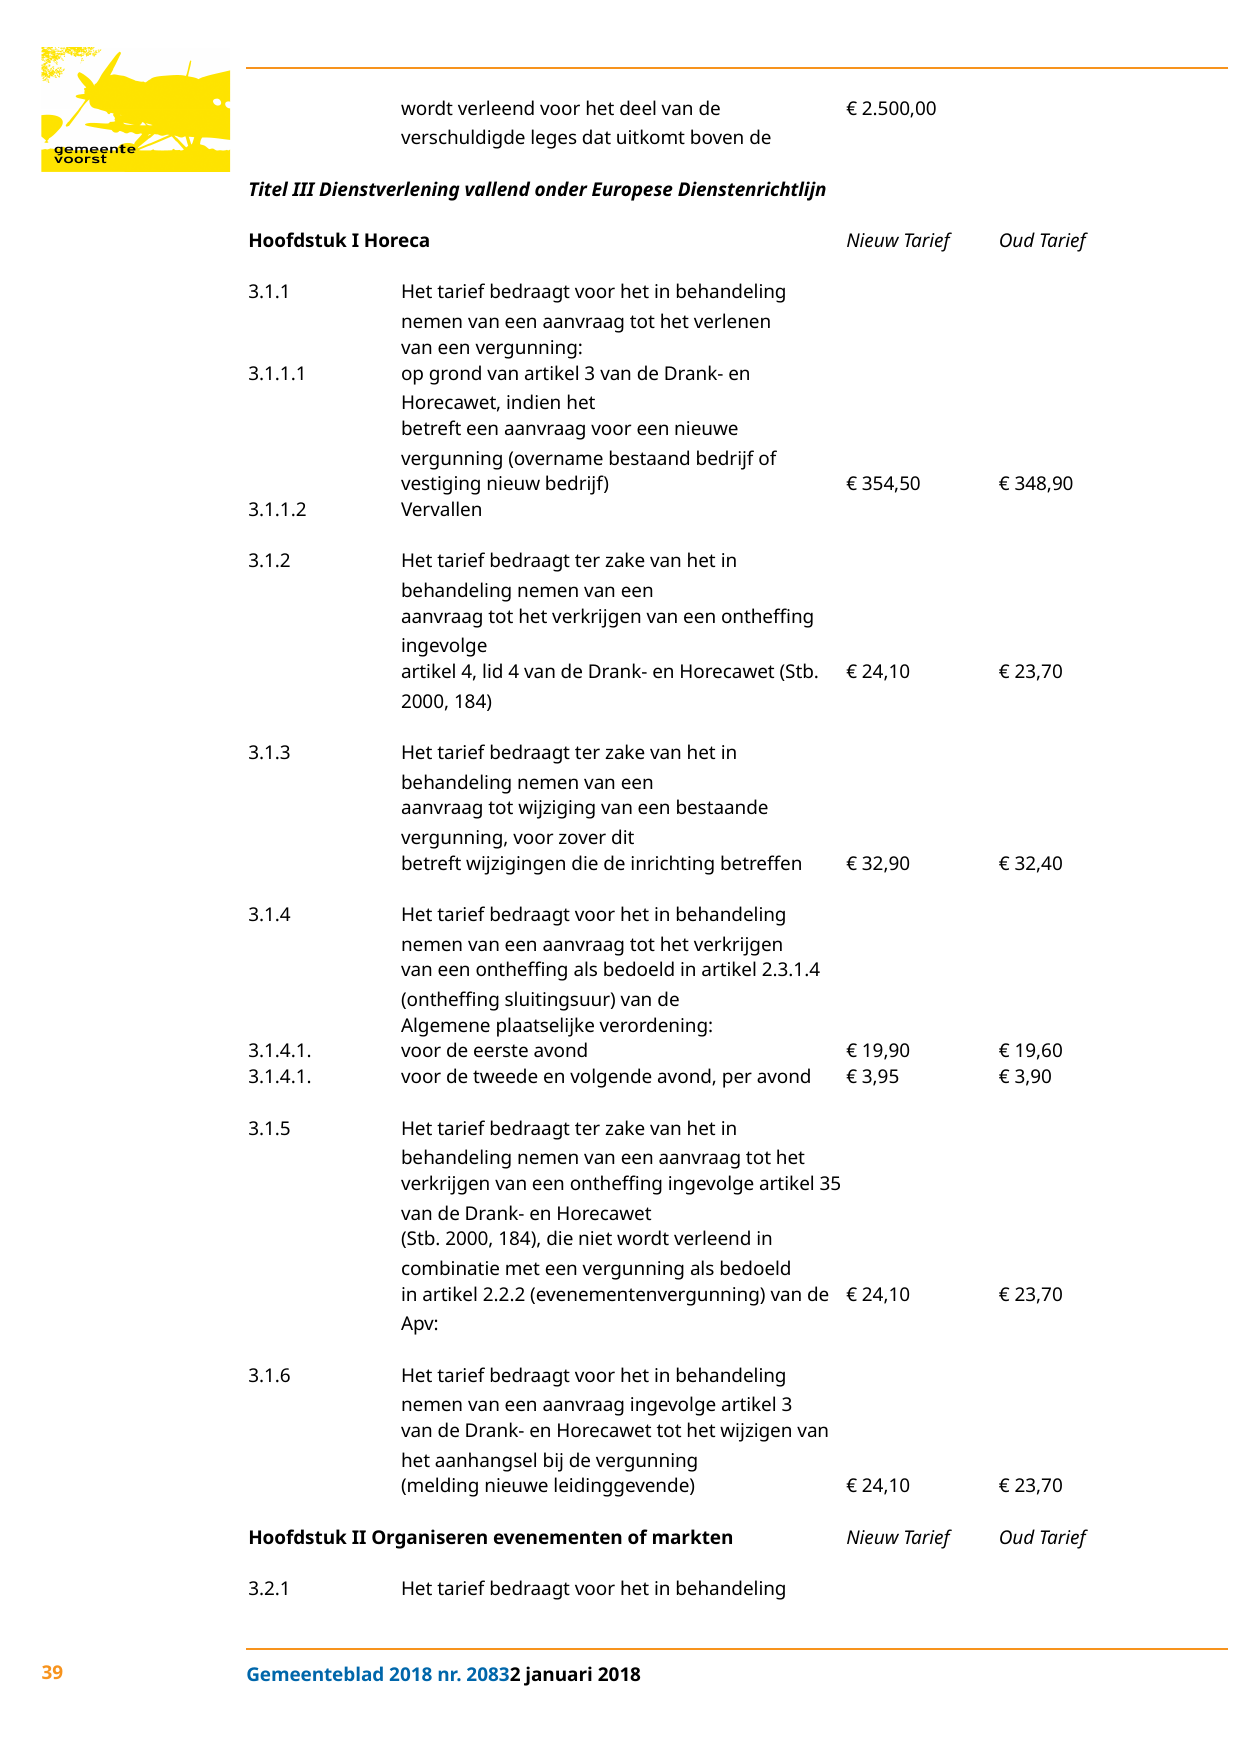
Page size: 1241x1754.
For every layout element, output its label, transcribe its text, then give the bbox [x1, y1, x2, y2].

table_cell [248, 795, 401, 850]
table_cell [846, 1362, 999, 1417]
table_cell [999, 957, 1152, 1012]
picture [41, 47, 231, 172]
table_cell [248, 1226, 401, 1281]
table_cell Nieuw Tarief [846, 227, 999, 253]
table_cell [248, 714, 401, 739]
table_cell [999, 739, 1152, 794]
table_cell [401, 714, 846, 739]
table_cell [999, 876, 1152, 901]
table_cell [248, 253, 401, 279]
table_cell artikel 4, lid 4 van de Drank- en Horecawet (Stb. 2000, 184) [401, 658, 846, 713]
table_cell € 3,95 [846, 1064, 999, 1089]
table_cell [846, 176, 999, 202]
table_cell [999, 1089, 1152, 1115]
table_cell [999, 1115, 1152, 1170]
table_cell € 354,50 [846, 470, 999, 496]
table_cell [999, 548, 1152, 603]
table_cell Het tarief bedraagt voor het in behandeling nemen van een aanvraag tot het verlenen [401, 279, 846, 334]
table_cell Het tarief bedraagt ter zake van het in behandeling nemen van een [401, 548, 846, 603]
table_cell [999, 1226, 1152, 1281]
table_cell [846, 1170, 999, 1226]
table_cell [846, 1498, 999, 1524]
table_cell Oud Tarief [999, 227, 1152, 253]
table_cell op grond van artikel 3 van de Drank- en Horecawet, indien het [401, 360, 846, 415]
table_cell betreft een aanvraag voor een nieuwe vergunning (overname bestaand bedrijf of [401, 415, 846, 470]
table_cell [401, 253, 846, 279]
table_cell € 24,10 [846, 1281, 999, 1336]
table_cell [248, 658, 401, 713]
table_cell [248, 1170, 401, 1226]
table_cell Hoofdstuk II Organiseren evenementen of markten [248, 1524, 846, 1550]
table_cell [846, 1336, 999, 1362]
table_cell [401, 150, 846, 176]
table_cell [999, 603, 1152, 658]
table_cell [248, 334, 401, 360]
table_cell [401, 202, 846, 227]
table_cell [846, 253, 999, 279]
table_cell € 23,70 [999, 1473, 1152, 1498]
table_cell [248, 850, 401, 876]
table_cell [248, 1498, 401, 1524]
table_cell van de Drank- en Horecawet tot het wijzigen van het aanhangsel bij de vergunning [401, 1417, 846, 1472]
table_cell [846, 150, 999, 176]
table_cell [999, 95, 1152, 150]
table_cell Vervallen [401, 496, 846, 522]
table_cell [401, 1336, 846, 1362]
table_cell 3.1.5 [248, 1115, 401, 1170]
table_cell [999, 1336, 1152, 1362]
table_cell € 23,70 [999, 1281, 1152, 1336]
table_cell vestiging nieuw bedrijf) [401, 470, 846, 496]
table_cell in artikel 2.2.2 (evenementenvergunning) van de Apv: [401, 1281, 846, 1336]
table_cell 3.1.1 [248, 279, 401, 334]
table_cell [248, 150, 401, 176]
table_cell € 24,10 [846, 1473, 999, 1498]
table_cell [248, 603, 401, 658]
table_cell [401, 522, 846, 548]
table_cell [846, 603, 999, 658]
table_cell 3.1.4 [248, 901, 401, 957]
table_cell [248, 1281, 401, 1336]
table_cell Het tarief bedraagt ter zake van het in behandeling nemen van een [401, 739, 846, 794]
table_cell Het tarief bedraagt voor het in behandeling [401, 1575, 846, 1601]
table_cell [999, 901, 1152, 957]
table_cell (Stb. 2000, 184), die niet wordt verleend in combinatie met een vergunning als bedoeld [401, 1226, 846, 1281]
table_cell [248, 1550, 401, 1575]
table_cell [999, 334, 1152, 360]
table_cell [248, 1012, 401, 1038]
table_cell Het tarief bedraagt ter zake van het in behandeling nemen van een aanvraag tot het [401, 1115, 846, 1170]
table_cell [248, 522, 401, 548]
table_cell 3.1.2 [248, 548, 401, 603]
table_cell [846, 1226, 999, 1281]
table_cell van een vergunning: [401, 334, 846, 360]
table_cell € 32,40 [999, 850, 1152, 876]
table_cell [846, 739, 999, 794]
table_cell voor de tweede en volgende avond, per avond [401, 1064, 846, 1089]
table_cell [999, 415, 1152, 470]
table_cell aanvraag tot wijziging van een bestaande vergunning, voor zover dit [401, 795, 846, 850]
table_cell wordt verleend voor het deel van de verschuldigde leges dat uitkomt boven de [401, 95, 846, 150]
table_cell [248, 202, 401, 227]
table_cell [846, 496, 999, 522]
table_cell [846, 1550, 999, 1575]
table_cell 3.1.3 [248, 739, 401, 794]
table_cell € 24,10 [846, 658, 999, 713]
table_cell € 32,90 [846, 850, 999, 876]
table_cell Het tarief bedraagt voor het in behandeling nemen van een aanvraag tot het verkrijgen [401, 901, 846, 957]
table_cell van een ontheffing als bedoeld in artikel 2.3.1.4 (ontheffing sluitingsuur) van de [401, 957, 846, 1012]
table_cell 3.1.4.1. [248, 1064, 401, 1089]
table_cell [999, 253, 1152, 279]
table_cell Hoofdstuk I Horeca [248, 227, 846, 253]
table_cell Nieuw Tarief [846, 1524, 999, 1550]
table_cell [999, 496, 1152, 522]
table_cell [846, 279, 999, 334]
table_cell [999, 1170, 1152, 1226]
table_cell Oud Tarief [999, 1524, 1152, 1550]
table_cell [846, 901, 999, 957]
table_cell [248, 1336, 401, 1362]
table_cell [999, 279, 1152, 334]
table_cell € 19,60 [999, 1038, 1152, 1063]
table_cell [248, 470, 401, 496]
table_cell [999, 176, 1152, 202]
table_cell [999, 1362, 1152, 1417]
table_cell [846, 714, 999, 739]
table_cell 3.1.6 [248, 1362, 401, 1417]
table_cell [846, 795, 999, 850]
table_cell € 3,90 [999, 1064, 1152, 1089]
table_cell [846, 1012, 999, 1038]
table_cell [248, 1417, 401, 1472]
table_cell [401, 876, 846, 901]
table_cell [999, 1012, 1152, 1038]
table_cell [846, 1417, 999, 1472]
table_cell (melding nieuwe leidinggevende) [401, 1473, 846, 1498]
table_cell € 23,70 [999, 658, 1152, 713]
table_cell voor de eerste avond [401, 1038, 846, 1063]
table_cell [999, 522, 1152, 548]
table_cell [401, 1089, 846, 1115]
table_cell [999, 1575, 1152, 1601]
table_cell [846, 1115, 999, 1170]
table_cell [846, 548, 999, 603]
table_cell [846, 415, 999, 470]
table_cell [846, 957, 999, 1012]
table_cell [846, 1089, 999, 1115]
table_cell 3.1.1.1 [248, 360, 401, 415]
table_cell [401, 1498, 846, 1524]
table_cell Titel III Dienstverlening vallend onder Europese Dienstenrichtlijn [248, 176, 846, 202]
table_cell [248, 957, 401, 1012]
table_cell [846, 522, 999, 548]
table_cell € 2.500,00 [846, 95, 999, 150]
table_cell [248, 1473, 401, 1498]
table_cell [999, 714, 1152, 739]
table_cell 3.1.4.1. [248, 1038, 401, 1063]
table_cell Het tarief bedraagt voor het in behandeling nemen van een aanvraag ingevolge artikel 3 [401, 1362, 846, 1417]
table_cell [999, 1498, 1152, 1524]
table_cell [846, 1575, 999, 1601]
table_cell [248, 1089, 401, 1115]
table_cell [248, 876, 401, 901]
table_cell [846, 360, 999, 415]
table_cell [999, 150, 1152, 176]
table_cell [999, 360, 1152, 415]
table_cell 3.1.1.2 [248, 496, 401, 522]
table_cell [846, 202, 999, 227]
table_cell [999, 1417, 1152, 1472]
table_cell € 348,90 [999, 470, 1152, 496]
table_cell verkrijgen van een ontheffing ingevolge artikel 35 van de Drank- en Horecawet [401, 1170, 846, 1226]
table_cell aanvraag tot het verkrijgen van een ontheffing ingevolge [401, 603, 846, 658]
table_cell [846, 876, 999, 901]
table_cell betreft wijzigingen die de inrichting betreffen [401, 850, 846, 876]
table_cell [999, 795, 1152, 850]
table_cell [401, 1550, 846, 1575]
table_cell [999, 202, 1152, 227]
table_cell Algemene plaatselijke verordening: [401, 1012, 846, 1038]
table_cell [248, 95, 401, 150]
table_cell 3.2.1 [248, 1575, 401, 1601]
table_cell [999, 1550, 1152, 1575]
table_cell € 19,90 [846, 1038, 999, 1063]
table_cell [846, 334, 999, 360]
table_cell [248, 415, 401, 470]
